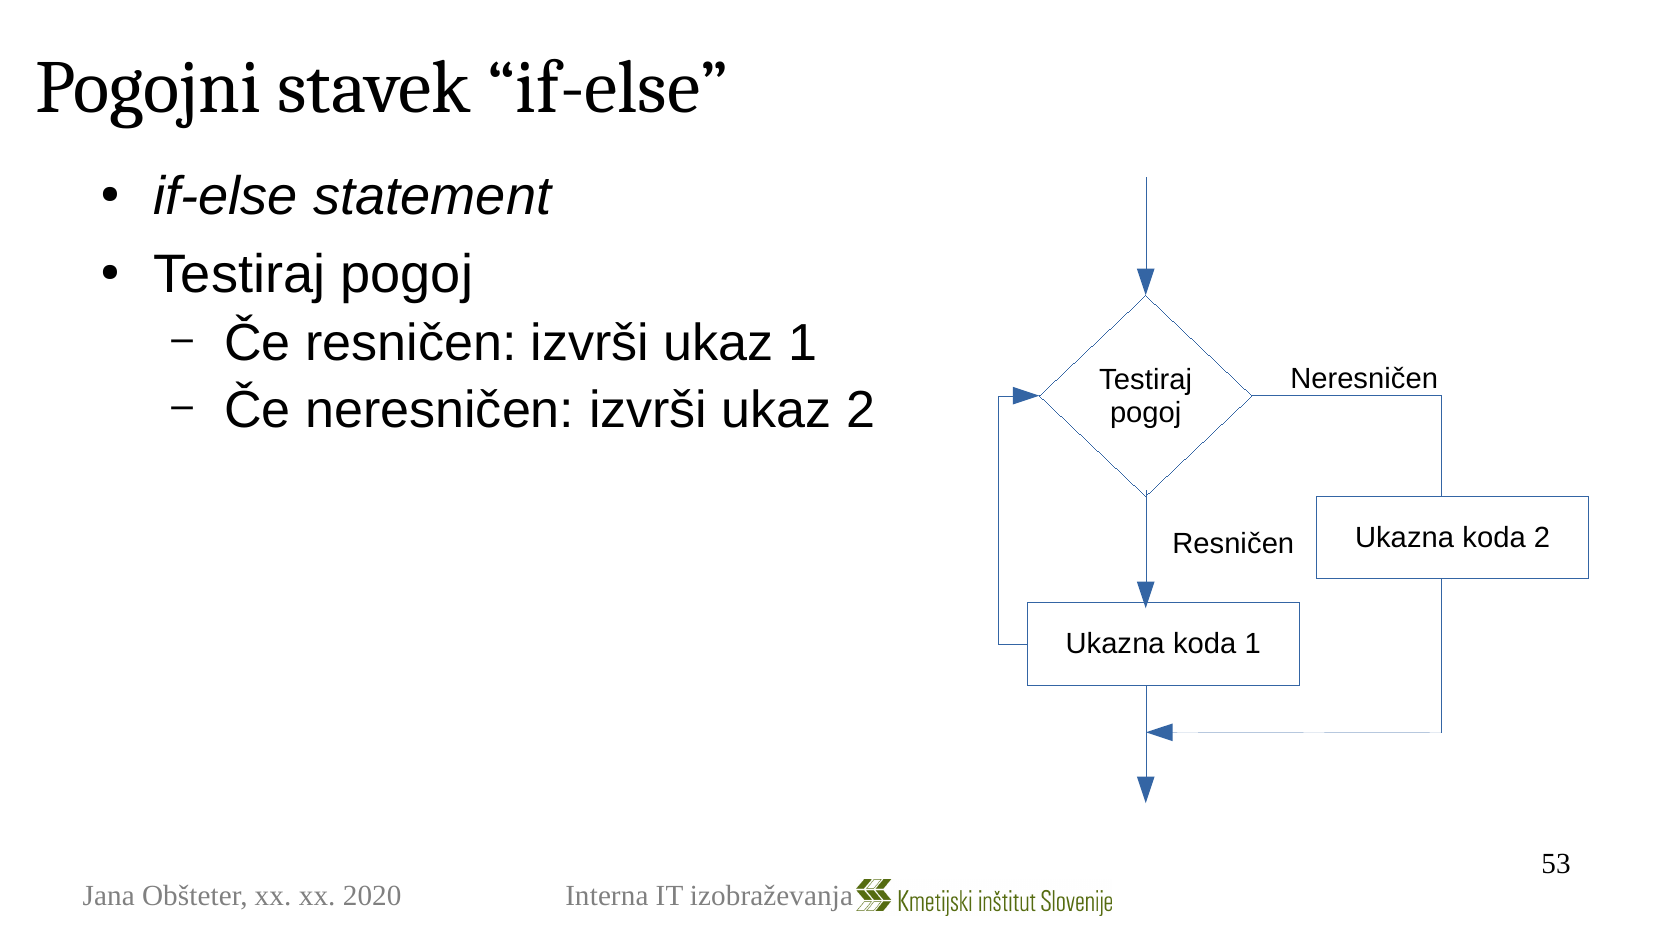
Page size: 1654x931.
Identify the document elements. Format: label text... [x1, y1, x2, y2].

text_box Resničen [1157, 519, 1316, 568]
picture [856, 879, 1112, 916]
text_box Neresničen [1275, 354, 1459, 402]
text_box Ukazna koda 2 [1316, 496, 1589, 579]
text_box Ukazna koda 1 [1027, 602, 1300, 686]
list if-else statement Testiraj pogoj Če resničen: izvrši ukaz 1 Če neresničen: izvrši ukaz 2 [82, 165, 1642, 827]
title Pogojni stavek “if-else” [35, 21, 1524, 154]
text_box Testiraj pogoj [1039, 295, 1252, 497]
